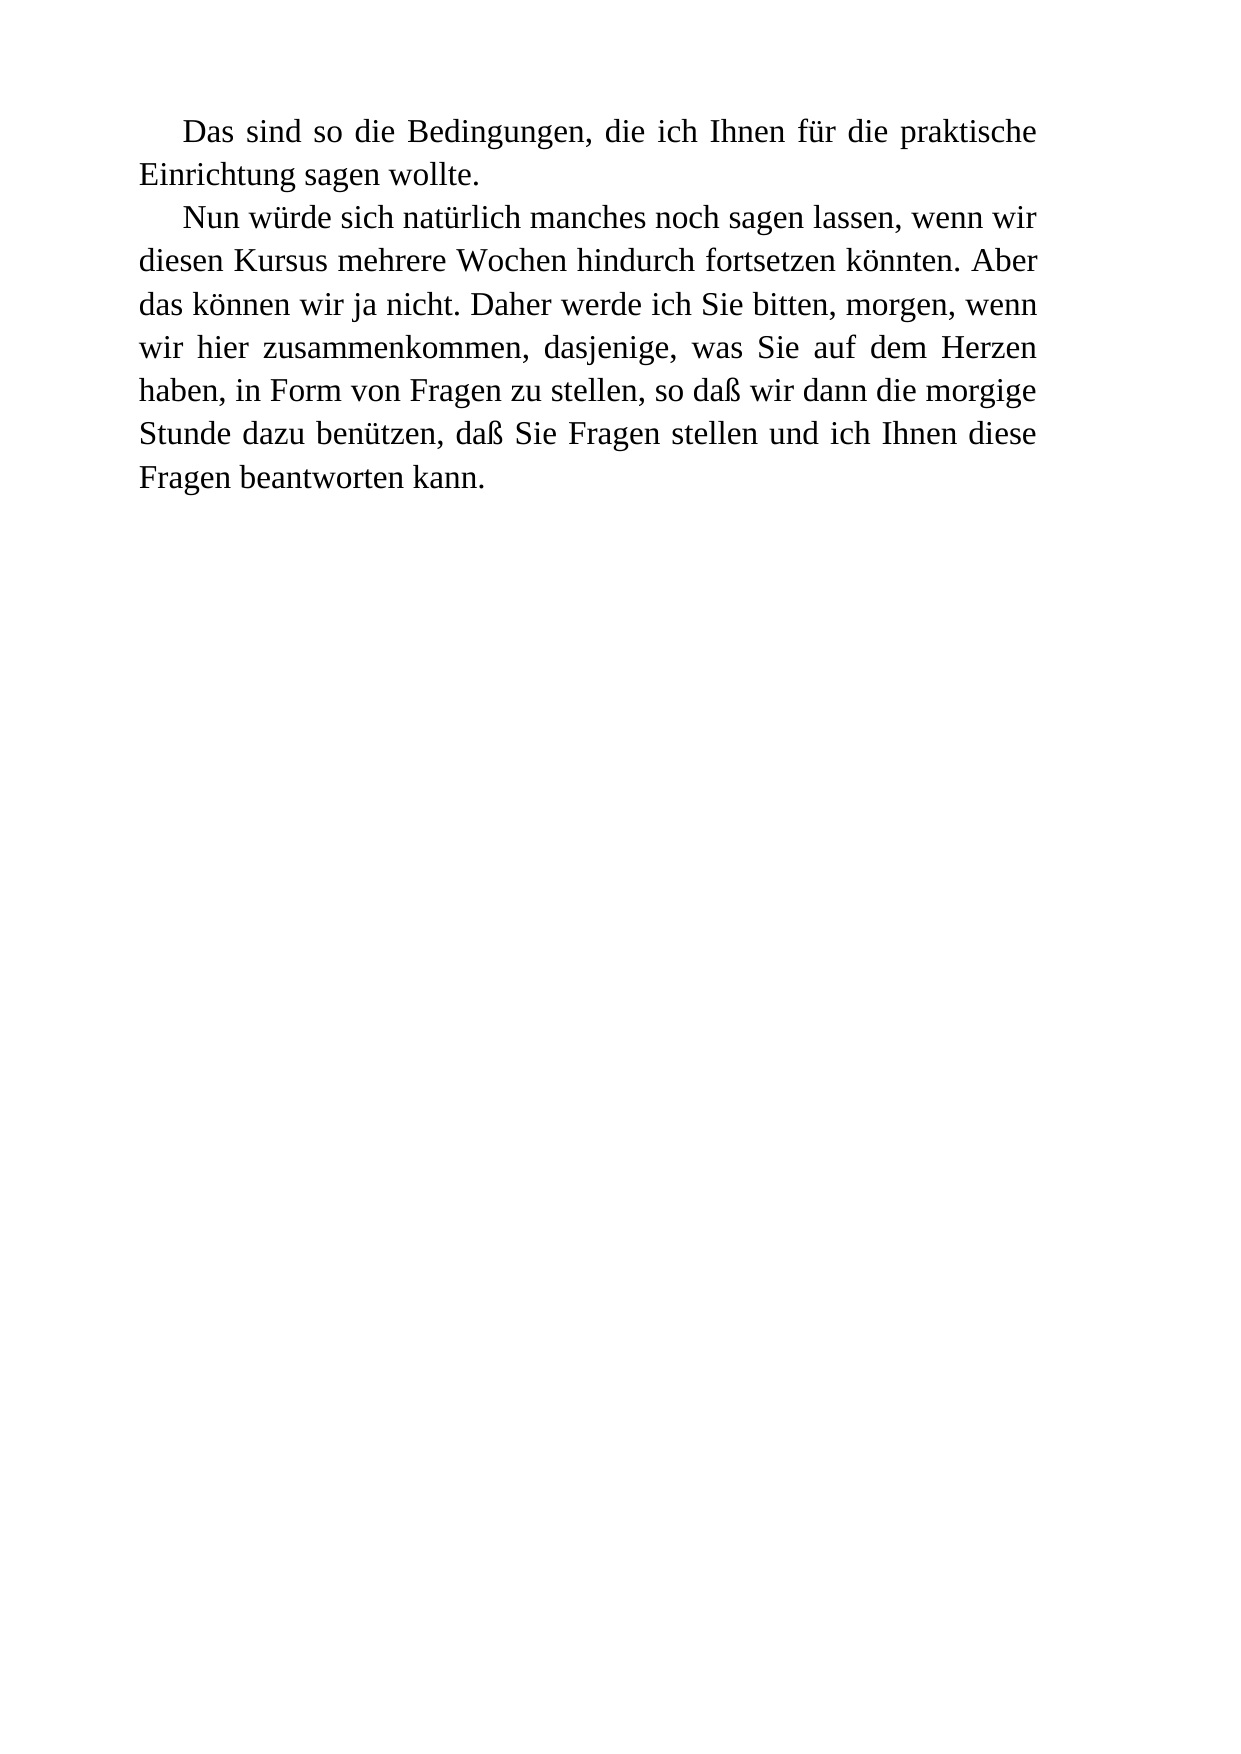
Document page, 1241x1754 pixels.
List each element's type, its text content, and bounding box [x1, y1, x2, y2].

text Nun würde sich natürlich manches noch sagen lassen, wenn wir diesen Kursus mehrere Wochen hindurch fortsetzen könnten. Aber das können wir ja nicht. Daher werde ich Sie bitten, morgen, wenn wir hier zusammenkommen, dasjenige, was Sie auf dem Herzen haben, in Form von Fragen zu stellen, so daß wir dann die morgige Stunde dazu benützen, daß Sie Fragen stellen und ich Ihnen diese Fragen beantworten kann. [139, 197, 1038, 495]
text Das sind so die Bedingungen, die ich Ihnen für die praktische Einrichtung sagen wollte. [139, 111, 1038, 193]
